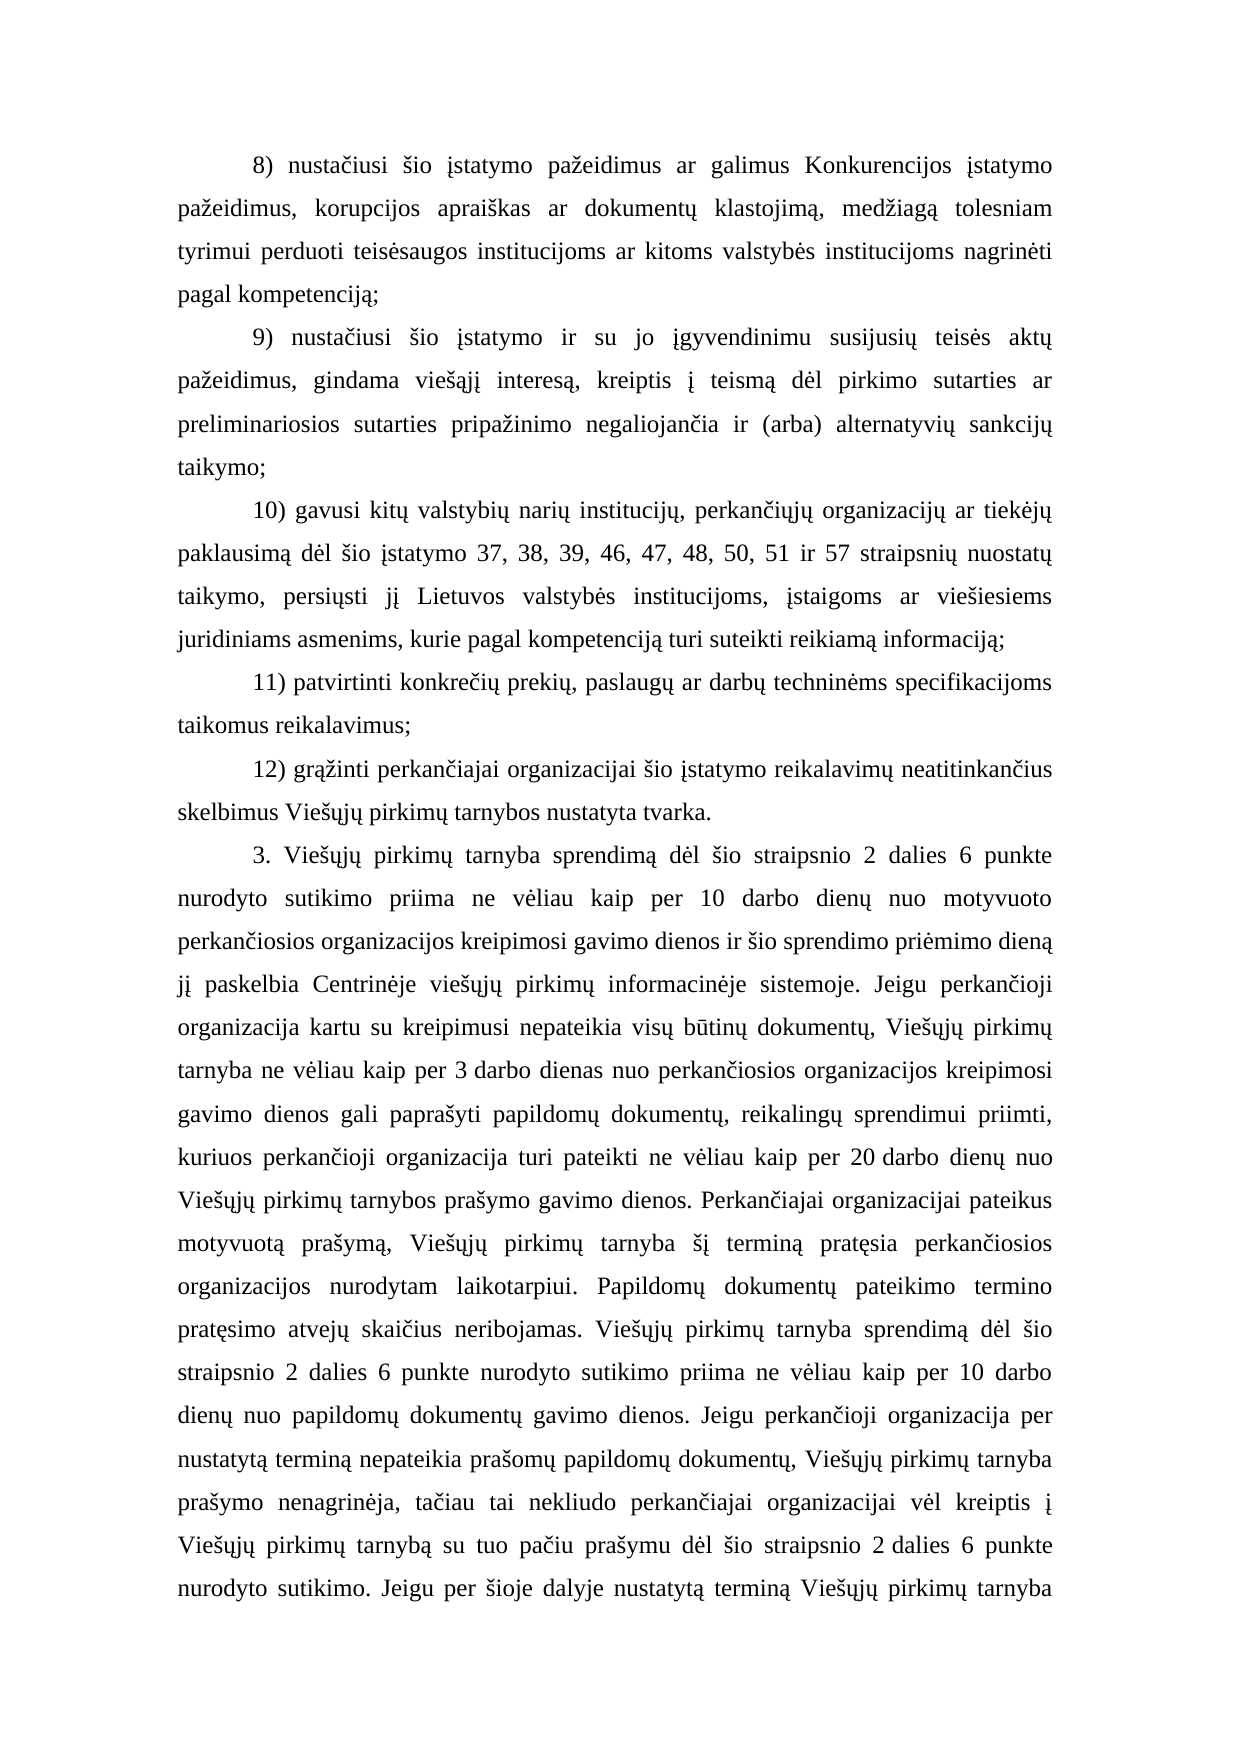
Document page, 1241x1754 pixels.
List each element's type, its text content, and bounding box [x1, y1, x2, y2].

text 9) nustačiusi šio įstatymo ir su jo įgyvendinimu susijusių teisės aktų pažeidimus, gindama viešąjį interesą, kreiptis į teismą dėl pirkimo sutarties ar preliminariosios sutarties pripažinimo negaliojančia ir (arba) alternatyvių sankcijų taikymo; [177, 322, 1053, 481]
text 11) patvirtinti konkrečių prekių, paslaugų ar darbų techninėms specifikacijoms taikomus reikalavimus; [177, 667, 1053, 739]
text 3. Viešųjų pirkimų tarnyba sprendimą dėl šio straipsnio 2 dalies 6 punkte nurodyto sutikimo priima ne vėliau kaip per 10 darbo dienų nuo motyvuoto perkančiosios organizacijos kreipimosi gavimo dienos ir šio sprendimo priėmimo dieną jį paskelbia Centrinėje viešųjų pirkimų informacinėje sistemoje. Jeigu perkančioji organizacija kartu su kreipimusi nepateikia visų būtinų dokumentų, Viešųjų pirkimų tarnyba ne vėliau kaip per 3 darbo dienas nuo perkančiosios organizacijos kreipimosi gavimo dienos gali paprašyti papildomų dokumentų, reikalingų sprendimui priimti, kuriuos perkančioji organizacija turi pateikti ne vėliau kaip per 20 darbo dienų nuo Viešųjų pirkimų tarnybos prašymo gavimo dienos. Perkančiajai organizacijai pateikus motyvuotą prašymą, Viešųjų pirkimų tarnyba šį terminą pratęsia perkančiosios organizacijos nurodytam laikotarpiui. Papildomų dokumentų pateikimo termino pratęsimo atvejų skaičius neribojamas. Viešųjų pirkimų tarnyba sprendimą dėl šio straipsnio 2 dalies 6 punkte nurodyto sutikimo priima ne vėliau kaip per 10 darbo dienų nuo papildomų dokumentų gavimo dienos. Jeigu perkančioji organizacija per nustatytą terminą nepateikia prašomų papildomų dokumentų, Viešųjų pirkimų tarnyba prašymo nenagrinėja, tačiau tai nekliudo perkančiajai organizacijai vėl kreiptis į Viešųjų pirkimų tarnybą su tuo pačiu prašymu dėl šio straipsnio 2 dalies 6 punkte nurodyto sutikimo. Jeigu per šioje dalyje nustatytą terminą Viešųjų pirkimų tarnyba [177, 840, 1053, 1602]
text 8) nustačiusi šio įstatymo pažeidimus ar galimus Konkurencijos įstatymo pažeidimus, korupcijos apraiškas ar dokumentų klastojimą, medžiagą tolesniam tyrimui perduoti teisėsaugos institucijoms ar kitoms valstybės institucijoms nagrinėti pagal kompetenciją; [177, 150, 1053, 308]
text 12) grąžinti perkančiajai organizacijai šio įstatymo reikalavimų neatitinkančius skelbimus Viešųjų pirkimų tarnybos nustatyta tvarka. [177, 754, 1053, 826]
text 10) gavusi kitų valstybių narių institucijų, perkančiųjų organizacijų ar tiekėjų paklausimą dėl šio įstatymo 37, 38, 39, 46, 47, 48, 50, 51 ir 57 straipsnių nuostatų taikymo, persiųsti jį Lietuvos valstybės institucijoms, įstaigoms ar viešiesiems juridiniams asmenims, kurie pagal kompetenciją turi suteikti reikiamą informaciją; [177, 495, 1053, 653]
